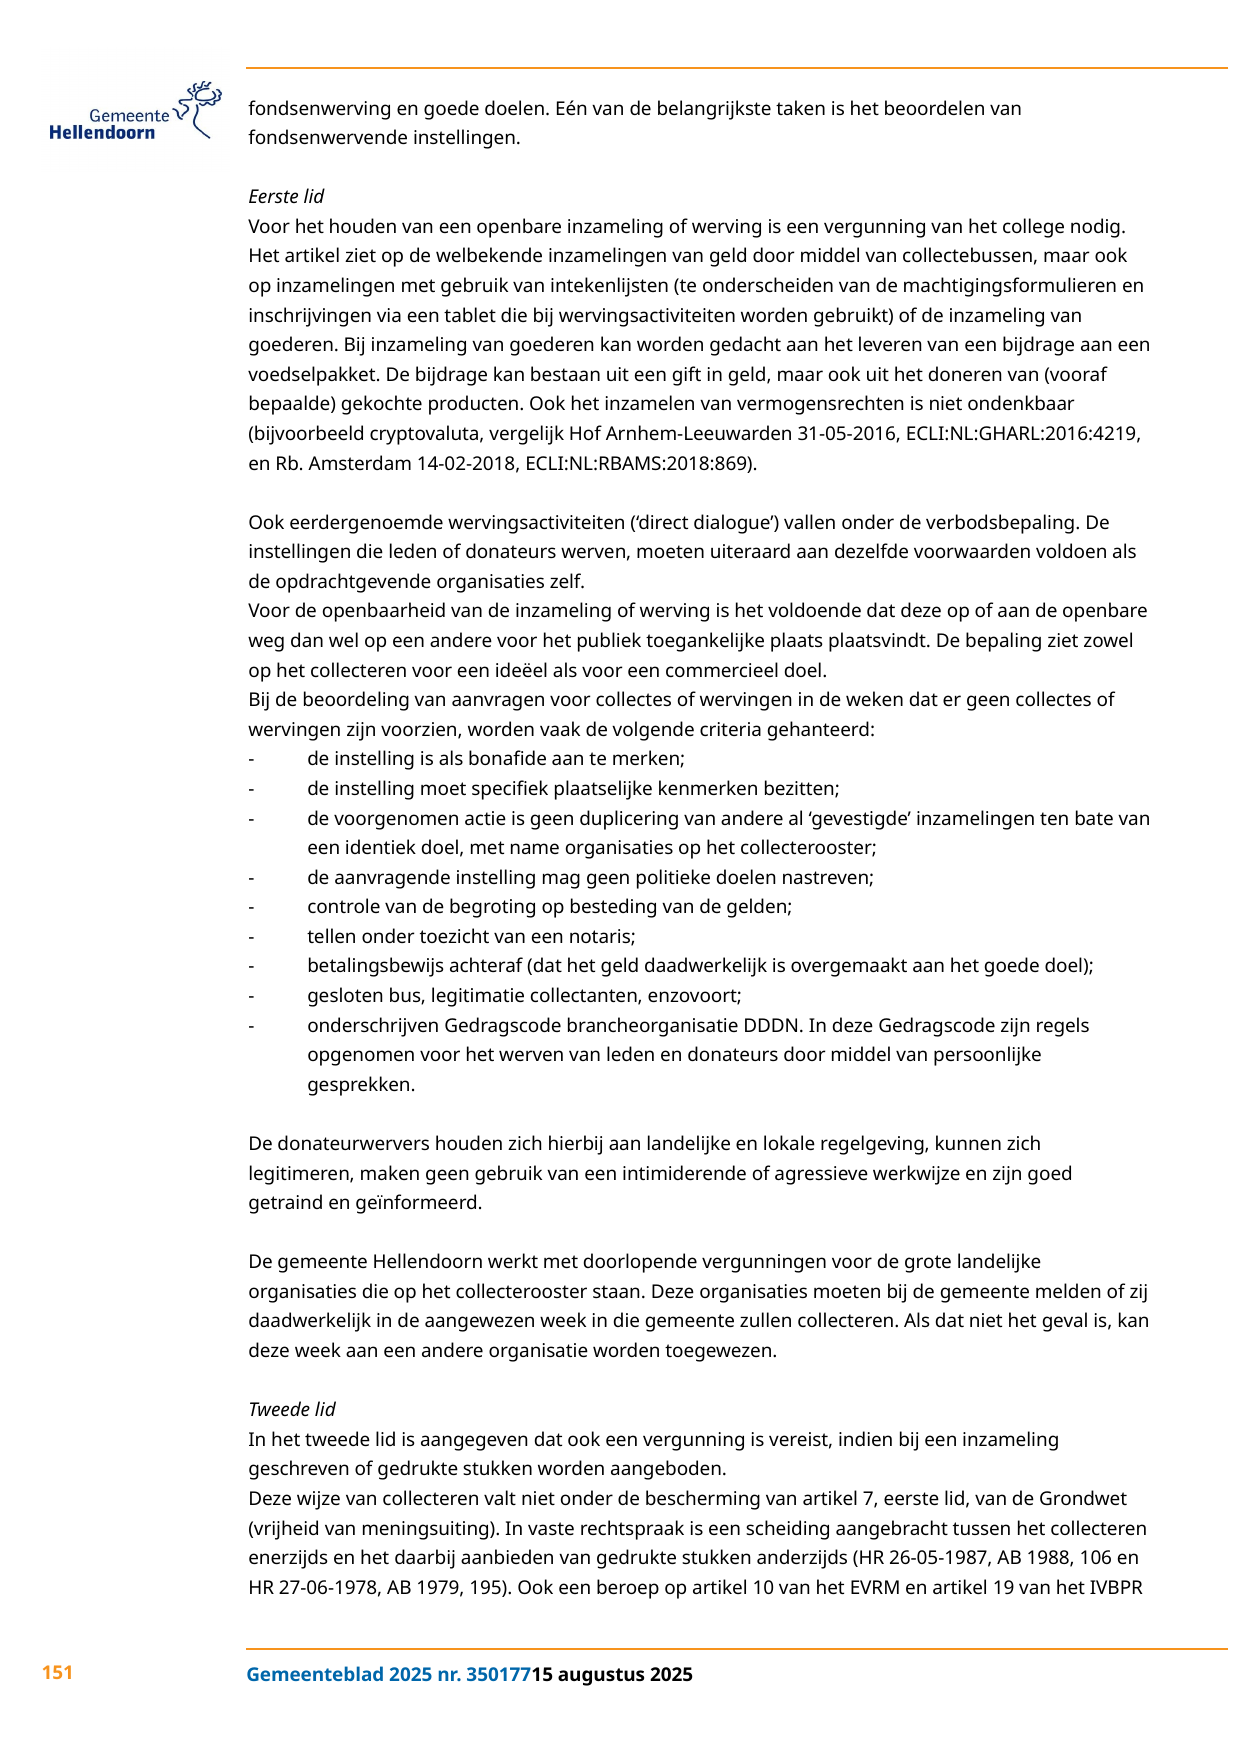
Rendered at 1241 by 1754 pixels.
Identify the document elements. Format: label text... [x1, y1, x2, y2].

text fondsenwerving en goede doelen. Eén van de belangrijkste taken is het beoordelen van fondsenwervende instellingen. [248, 95, 1152, 150]
list betalingsbewijs achteraf (dat het geld daadwerkelijk is overgemaakt aan het goede doel); [248, 953, 1152, 978]
picture [41, 47, 231, 172]
text Deze wijze van collecteren valt niet onder de bescherming van artikel 7, eerste lid, van de Grondwet (vrijheid van meningsuiting). In vaste rechtspraak is een scheiding aangebracht tussen het collecteren enerzijds en het daarbij aanbieden van gedrukte stukken anderzijds (HR 26-05-1987, AB 1988, 106 en HR 27-06-1978, AB 1979, 195). Ook een beroep op artikel 10 van het EVRM en artikel 19 van het IVBPR [248, 1485, 1152, 1600]
list onderschrijven Gedragscode brancheorganisatie DDDN. In deze Gedragscode zijn regels opgenomen voor het werven van leden en donateurs door middel van persoonlijke gesprekken. [248, 1012, 1152, 1097]
text Voor het houden van een openbare inzameling of werving is een vergunning van het college nodig. Het artikel ziet op de welbekende inzamelingen van geld door middel van collectebussen, maar ook op inzamelingen met gebruik van intekenlijsten (te onderscheiden van de machtigingsformulieren en inschrijvingen via een tablet die bij wervingsactiviteiten worden gebruikt) of de inzameling van goederen. Bij inzameling van goederen kan worden gedacht aan het leveren van een bijdrage aan een voedselpakket. De bijdrage kan bestaan uit een gift in geld, maar ook uit het doneren van (vooraf bepaalde) gekochte producten. Ook het inzamelen van vermogensrechten is niet ondenkbaar (bijvoorbeeld cryptovaluta, vergelijk Hof Arnhem-Leeuwarden 31-05-2016, ECLI:NL:GHARL:2016:4219, en Rb. Amsterdam 14-02-2018, ECLI:NL:RBAMS:2018:869). [248, 213, 1152, 476]
list tellen onder toezicht van een notaris; [248, 923, 1152, 949]
text De gemeente Hellendoorn werkt met doorlopende vergunningen voor de grote landelijke organisaties die op het collecterooster staan. Deze organisaties moeten bij de gemeente melden of zij daadwerkelijk in de aangewezen week in die gemeente zullen collecteren. Als dat niet het geval is, kan deze week aan een andere organisatie worden toegewezen. [248, 1248, 1152, 1363]
list de instelling is als bonafide aan te merken; [248, 746, 1152, 771]
list de instelling moet specifiek plaatselijke kenmerken bezitten; [248, 775, 1152, 801]
list controle van de begroting op besteding van de gelden; [248, 893, 1152, 919]
text In het tweede lid is aangegeven dat ook een vergunning is vereist, indien bij een inzameling geschreven of gedrukte stukken worden aangeboden. [248, 1426, 1152, 1481]
text De donateurwervers houden zich hierbij aan landelijke en lokale regelgeving, kunnen zich legitimeren, maken geen gebruik van een intimiderende of agressieve werkwijze en zijn goed getraind en geïnformeerd. [248, 1130, 1152, 1215]
text Ook eerdergenoemde wervingsactiviteiten (‘direct dialogue’) vallen onder de verbodsbepaling. De instellingen die leden of donateurs werven, moeten uiteraard aan dezelfde voorwaarden voldoen als de opdrachtgevende organisaties zelf. [248, 509, 1152, 594]
list de aanvragende instelling mag geen politieke doelen nastreven; [248, 864, 1152, 890]
list de voorgenomen actie is geen duplicering van andere al ‘gevestigde’ inzamelingen ten bate van een identiek doel, met name organisaties op het collecterooster; [248, 805, 1152, 860]
text Eerste lid [248, 183, 1152, 209]
text Voor de openbaarheid van de inzameling of werving is het voldoende dat deze op of aan de openbare weg dan wel op een andere voor het publiek toegankelijke plaats plaatsvindt. De bepaling ziet zowel op het collecteren voor een ideëel als voor een commercieel doel. [248, 598, 1152, 683]
text Bij de beoordeling van aanvragen voor collectes of wervingen in de weken dat er geen collectes of wervingen zijn voorzien, worden vaak de volgende criteria gehanteerd: [248, 686, 1152, 742]
text Tweede lid [248, 1396, 1152, 1422]
list gesloten bus, legitimatie collectanten, enzovoort; [248, 982, 1152, 1008]
